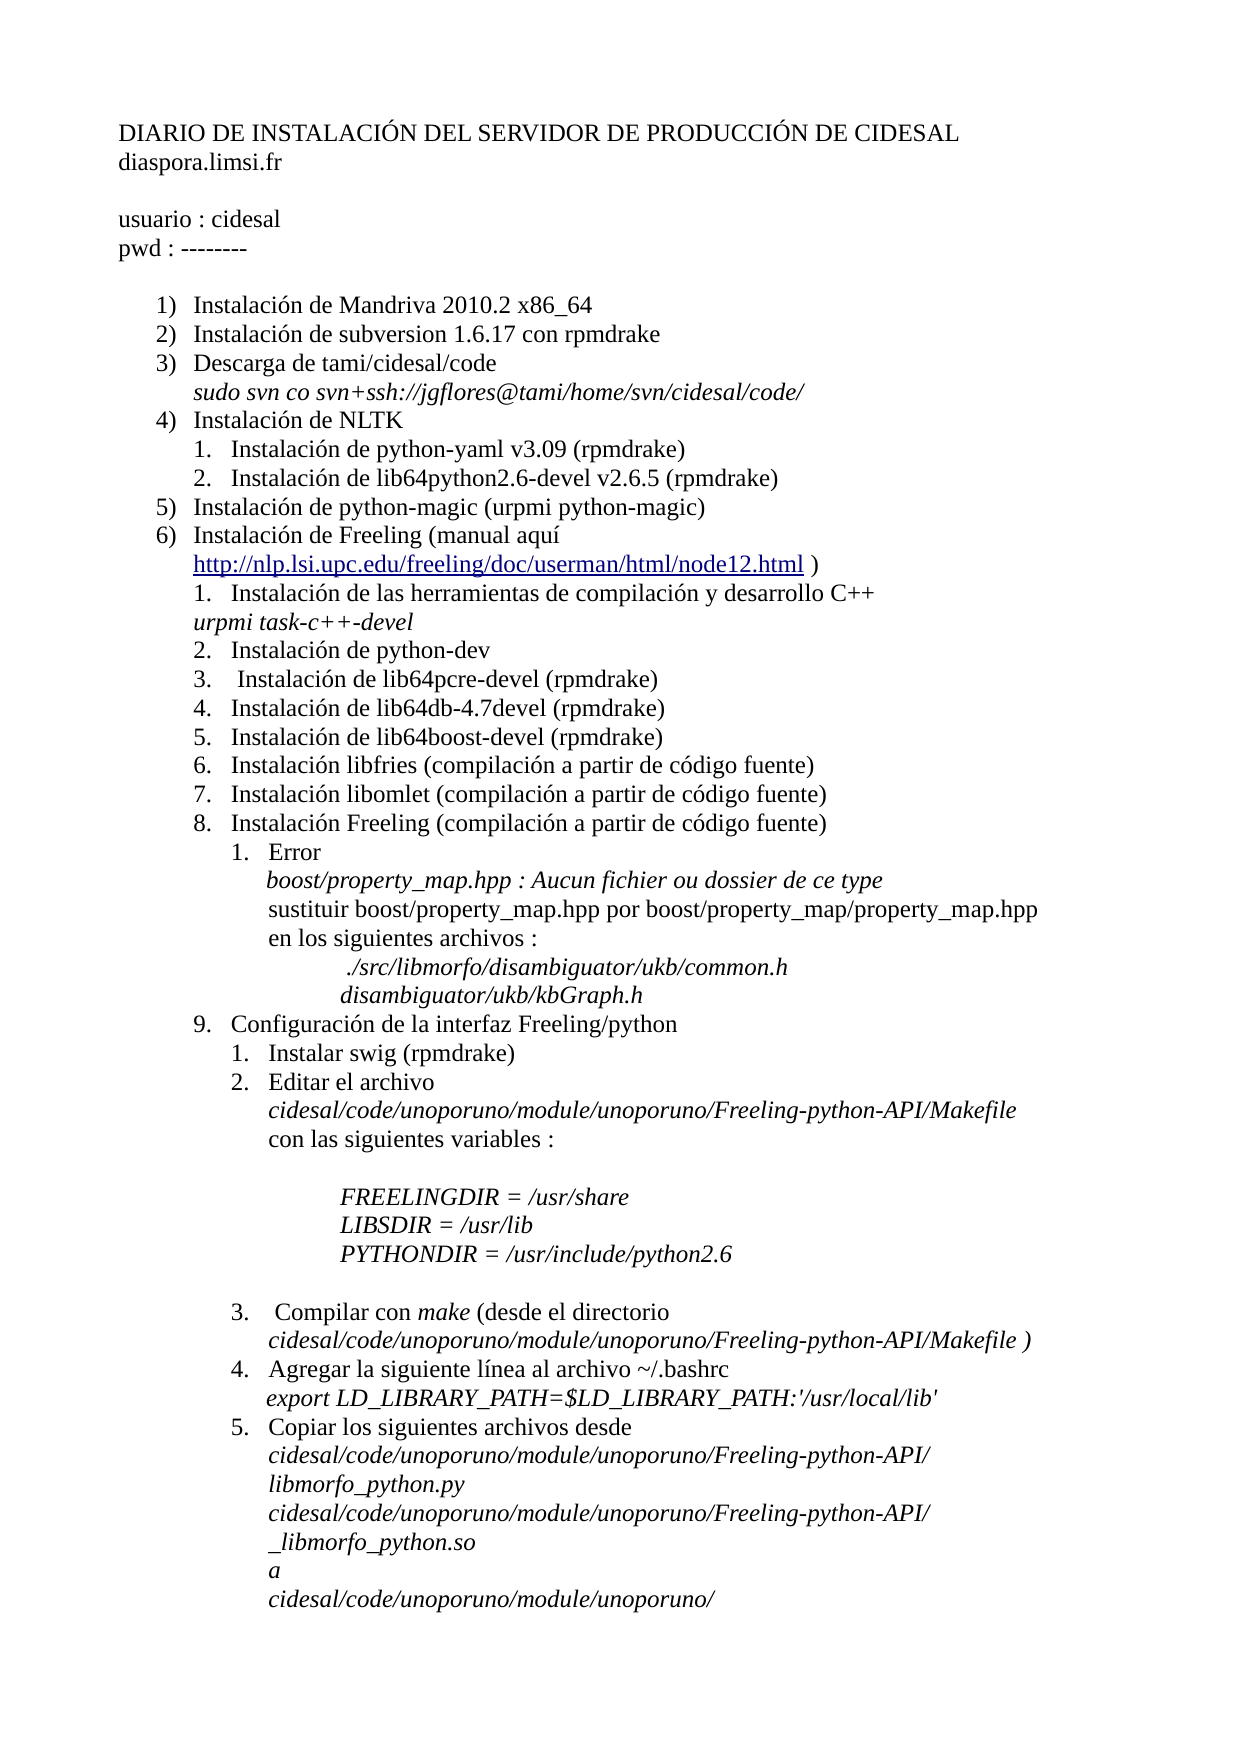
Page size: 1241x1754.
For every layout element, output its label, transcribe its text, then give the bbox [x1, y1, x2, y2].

list Instalación libomlet (compilación a partir de código fuente) [193, 779, 1122, 808]
list cidesal/code/unoporuno/module/unoporuno/Freeling-python-API/Makefile [231, 1096, 1122, 1124]
list Instalación de lib64boost-devel (rpmdrake) [193, 722, 1122, 751]
list con las siguientes variables : [231, 1124, 1122, 1153]
text pwd : -------- [118, 233, 1122, 262]
list Descarga de tami/cidesal/code [156, 348, 1122, 377]
text diaspora.limsi.fr [118, 147, 1122, 176]
text DIARIO DE INSTALACIÓN DEL SERVIDOR DE PRODUCCIÓN DE CIDESAL [118, 118, 1122, 147]
list Instalación libfries (compilación a partir de código fuente) [193, 751, 1122, 779]
list Error [231, 837, 1122, 866]
list sudo svn co svn+ssh://jgflores@tami/home/svn/cidesal/code/ [156, 377, 1122, 406]
list boost/property_map.hpp : Aucun fichier ou dossier de ce type [228, 866, 1122, 894]
list Agregar la siguiente línea al archivo ~/.bashrc [231, 1354, 1122, 1383]
list sustituir boost/property_map.hpp por boost/property_map/property_map.hpp [231, 894, 1122, 923]
list cidesal/code/unoporuno/module/unoporuno/ [231, 1584, 1122, 1613]
list disambiguator/ukb/kbGraph.h [302, 981, 1122, 1009]
list Instalación de NLTK [156, 406, 1122, 434]
list Compilar con make (desde el directorio cidesal/code/unoporuno/module/unoporuno/Freeling-python-API/Makefile ) [231, 1297, 1122, 1354]
list Instalar swig (rpmdrake) [231, 1038, 1122, 1067]
list Editar el archivo [231, 1067, 1122, 1096]
list Copiar los siguientes archivos desde [231, 1412, 1122, 1441]
list cidesal/code/unoporuno/module/unoporuno/Freeling-python-API/_libmorfo_python.so [231, 1498, 1122, 1556]
text usuario : cidesal [118, 204, 1122, 233]
list Instalación de Mandriva 2010.2 x86_64 [156, 291, 1122, 319]
list en los siguientes archivos : [231, 923, 1122, 952]
text FREELINGDIR = /usr/share [340, 1182, 1122, 1211]
list Instalación de lib64db-4.7devel (rpmdrake) [193, 693, 1122, 722]
list urpmi task-c++-devel [156, 607, 1122, 636]
text PYTHONDIR = /usr/include/python2.6 [340, 1239, 1122, 1268]
list Instalación de lib64python2.6-devel v2.6.5 (rpmdrake) [193, 463, 1122, 492]
list cidesal/code/unoporuno/module/unoporuno/Freeling-python-API/libmorfo_python.py [231, 1441, 1122, 1498]
text export LD_LIBRARY_PATH=$LD_LIBRARY_PATH:'/usr/local/lib' [266, 1383, 1122, 1412]
list Instalación de python-dev [193, 636, 1122, 664]
list Instalación de las herramientas de compilación y desarrollo C++ [193, 578, 1122, 607]
list Configuración de la interfaz Freeling/python [193, 1009, 1122, 1038]
list Instalación de python-magic (urpmi python-magic) [156, 492, 1122, 521]
list Instalación de Freeling (manual aquí http://nlp.lsi.upc.edu/freeling/doc/userman/html/node12.html ) [156, 521, 1122, 578]
list Instalación Freeling (compilación a partir de código fuente) [193, 808, 1122, 837]
list Instalación de python-yaml v3.09 (rpmdrake) [193, 434, 1122, 463]
list a [231, 1556, 1122, 1584]
list Instalación de subversion 1.6.17 con rpmdrake [156, 319, 1122, 348]
list Instalación de lib64pcre-devel (rpmdrake) [193, 664, 1122, 693]
list ./src/libmorfo/disambiguator/ukb/common.h [302, 952, 1122, 981]
text LIBSDIR = /usr/lib [340, 1211, 1122, 1239]
